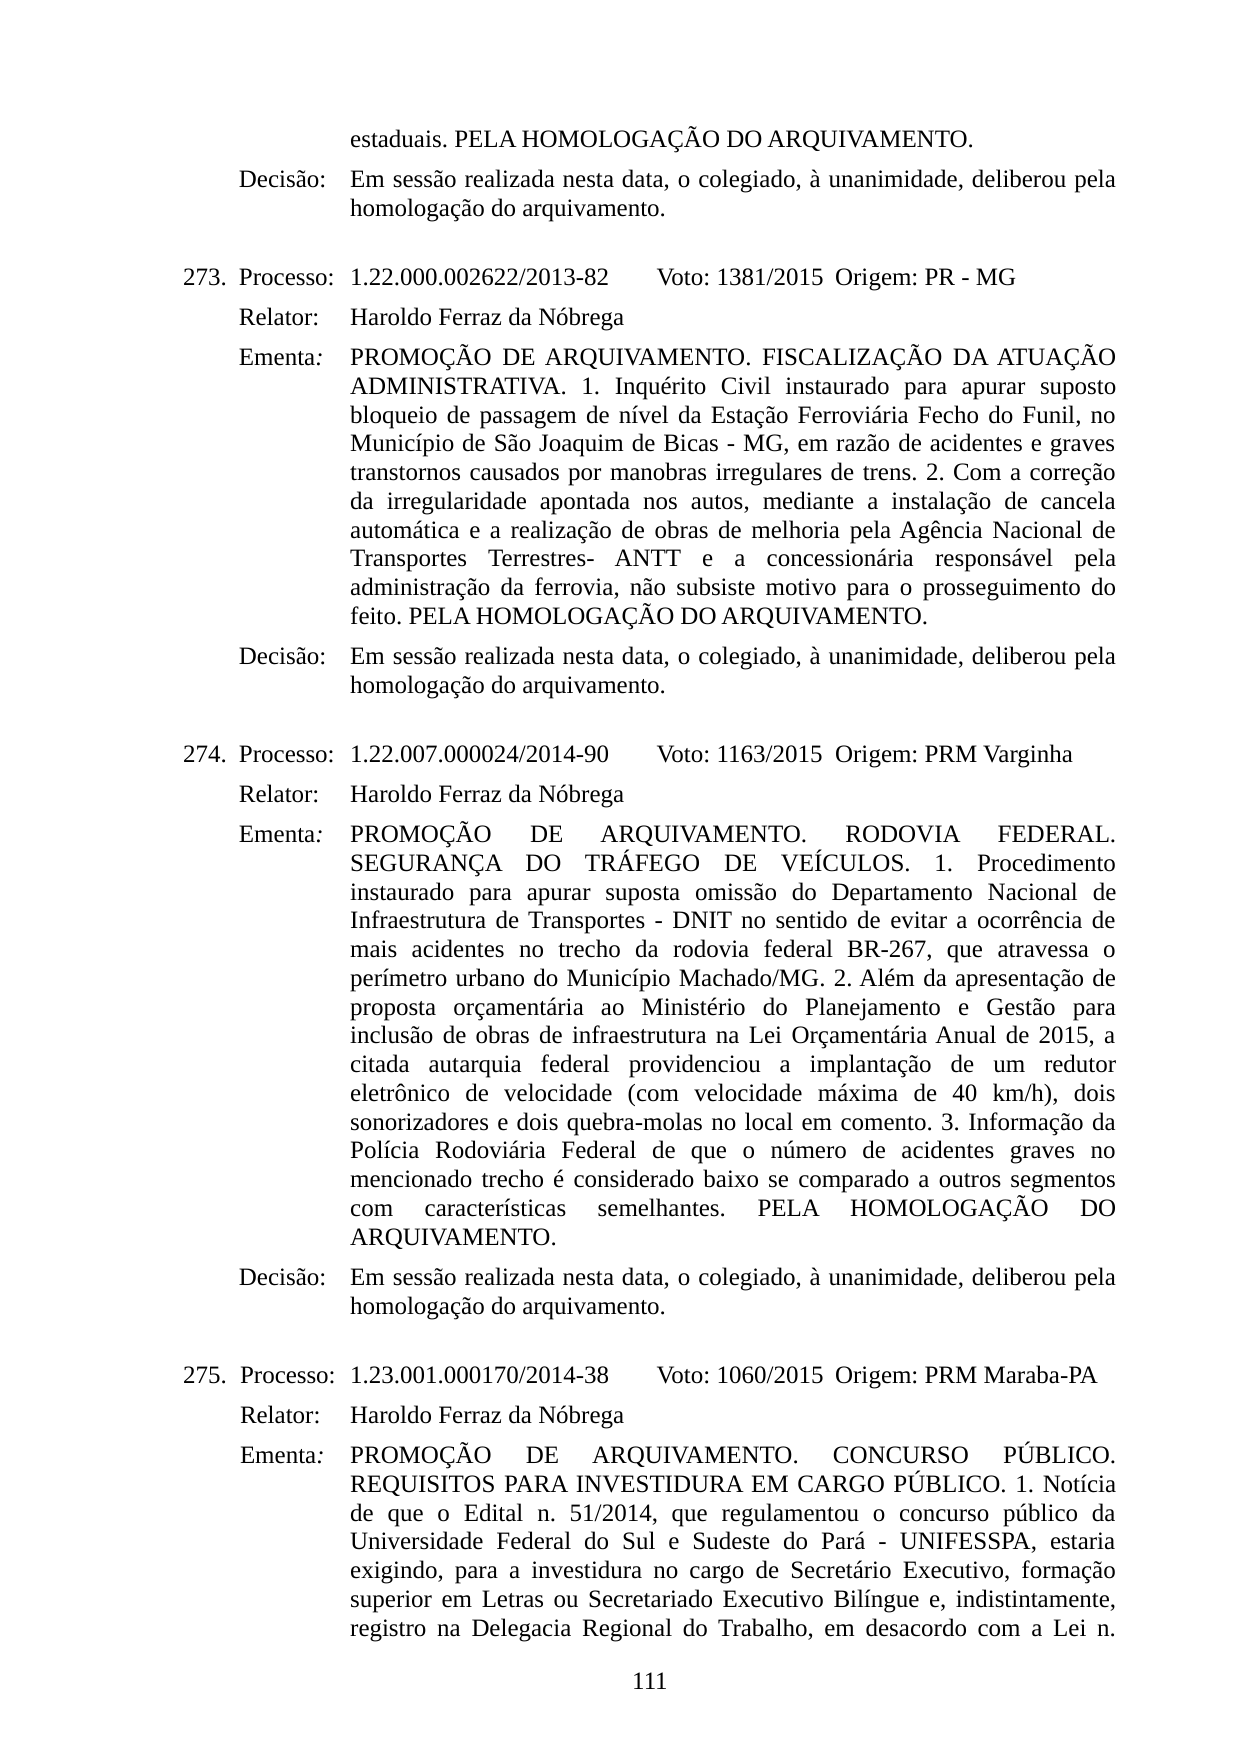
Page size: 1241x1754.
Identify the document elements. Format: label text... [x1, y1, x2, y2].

table_header Processo: [233, 733, 344, 773]
table_cell Relator: [234, 1394, 344, 1434]
table_header 1.23.001.000170/2014-38 [344, 1354, 651, 1394]
table_cell PROMOÇÃO DE ARQUIVAMENTO. CONCURSO PÚBLICO. REQUISITOS PARA INVESTIDURA EM CARGO PÚBLICO. 1. Notícia de que o Edital n. 51/2014, que regulamentou o concurso público da Universidade Federal do Sul e Sudeste do Pará - UNIFESSPA, estaria exigindo, para a investidura no cargo de Secretário Executivo, formação superior em Letras ou Secretariado Executivo Bilíngue e, indistintamente, registro na Delegacia Regional do Trabalho, em desacordo com a Lei n. [344, 1434, 1122, 1647]
table_cell Relator: [233, 773, 344, 813]
table_header 275. [177, 1354, 234, 1394]
table_cell [233, 118, 344, 158]
table_cell [177, 773, 233, 813]
table_cell Relator: [233, 296, 344, 336]
table_header Processo: [233, 256, 344, 296]
table_cell [177, 296, 233, 336]
table_cell Haroldo Ferraz da Nóbrega [344, 1394, 1122, 1434]
table_cell PROMOÇÃO DE ARQUIVAMENTO. FISCALIZAÇÃO DA ATUAÇÃO ADMINISTRATIVA. 1. Inquérito Civil instaurado para apurar suposto bloqueio de passagem de nível da Estação Ferroviária Fecho do Funil, no Município de São Joaquim de Bicas - MG, em razão de acidentes e graves transtornos causados por manobras irregulares de trens. 2. Com a correção da irregularidade apontada nos autos, mediante a instalação de cancela automática e a realização de obras de melhoria pela Agência Nacional de Transportes Terrestres- ANTT e a concessionária responsável pela administração da ferrovia, não subsiste motivo para o prosseguimento do feito. PELA HOMOLOGAÇÃO DO ARQUIVAMENTO. [344, 336, 1122, 635]
table_header Origem: PRM Maraba-PA [829, 1354, 1122, 1394]
table_header Voto: 1381/2015 [651, 256, 829, 296]
table_cell [177, 814, 233, 1256]
table_header Processo: [234, 1354, 344, 1394]
table_header Origem: PR - MG [829, 256, 1122, 296]
table_cell Em sessão realizada nesta data, o colegiado, à unanimidade, deliberou pela homologação do arquivamento. [344, 158, 1122, 227]
table_cell Ementa: [234, 1434, 344, 1647]
table_header Voto: 1163/2015 [651, 733, 829, 773]
table_cell Haroldo Ferraz da Nóbrega [344, 296, 1122, 336]
table_cell [177, 1256, 233, 1325]
table_cell Em sessão realizada nesta data, o colegiado, à unanimidade, deliberou pela homologação do arquivamento. [344, 1256, 1122, 1325]
table_header Voto: 1060/2015 [651, 1354, 829, 1394]
table_header 1.22.000.002622/2013-82 [344, 256, 651, 296]
table_cell [177, 336, 233, 635]
table_cell [177, 158, 233, 227]
table_header 273. [177, 256, 233, 296]
table_cell [177, 1394, 234, 1434]
table_cell Decisão: [233, 1256, 344, 1325]
table_cell Decisão: [233, 635, 344, 704]
table_cell Decisão: [233, 158, 344, 227]
table_cell Ementa: [233, 814, 344, 1256]
table_cell Em sessão realizada nesta data, o colegiado, à unanimidade, deliberou pela homologação do arquivamento. [344, 635, 1122, 704]
table_header Origem: PRM Varginha [829, 733, 1122, 773]
table_header 274. [177, 733, 233, 773]
table_cell [177, 635, 233, 704]
table_cell Haroldo Ferraz da Nóbrega [344, 773, 1122, 813]
table_cell [177, 118, 233, 158]
table_cell [177, 1434, 234, 1647]
table_header 1.22.007.000024/2014-90 [344, 733, 651, 773]
table_cell Ementa: [233, 336, 344, 635]
table_cell PROMOÇÃO DE ARQUIVAMENTO. RODOVIA FEDERAL. SEGURANÇA DO TRÁFEGO DE VEÍCULOS. 1. Procedimento instaurado para apurar suposta omissão do Departamento Nacional de Infraestrutura de Transportes - DNIT no sentido de evitar a ocorrência de mais acidentes no trecho da rodovia federal BR-267, que atravessa o perímetro urbano do Município Machado/MG. 2. Além da apresentação de proposta orçamentária ao Ministério do Planejamento e Gestão para inclusão de obras de infraestrutura na Lei Orçamentária Anual de 2015, a citada autarquia federal providenciou a implantação de um redutor eletrônico de velocidade (com velocidade máxima de 40 km/h), dois sonorizadores e dois quebra-molas no local em comento. 3. Informação da Polícia Rodoviária Federal de que o número de acidentes graves no mencionado trecho é considerado baixo se comparado a outros segmentos com características semelhantes. PELA HOMOLOGAÇÃO DO ARQUIVAMENTO. [344, 814, 1122, 1256]
table_cell estaduais. PELA HOMOLOGAÇÃO DO ARQUIVAMENTO. [344, 118, 1122, 158]
